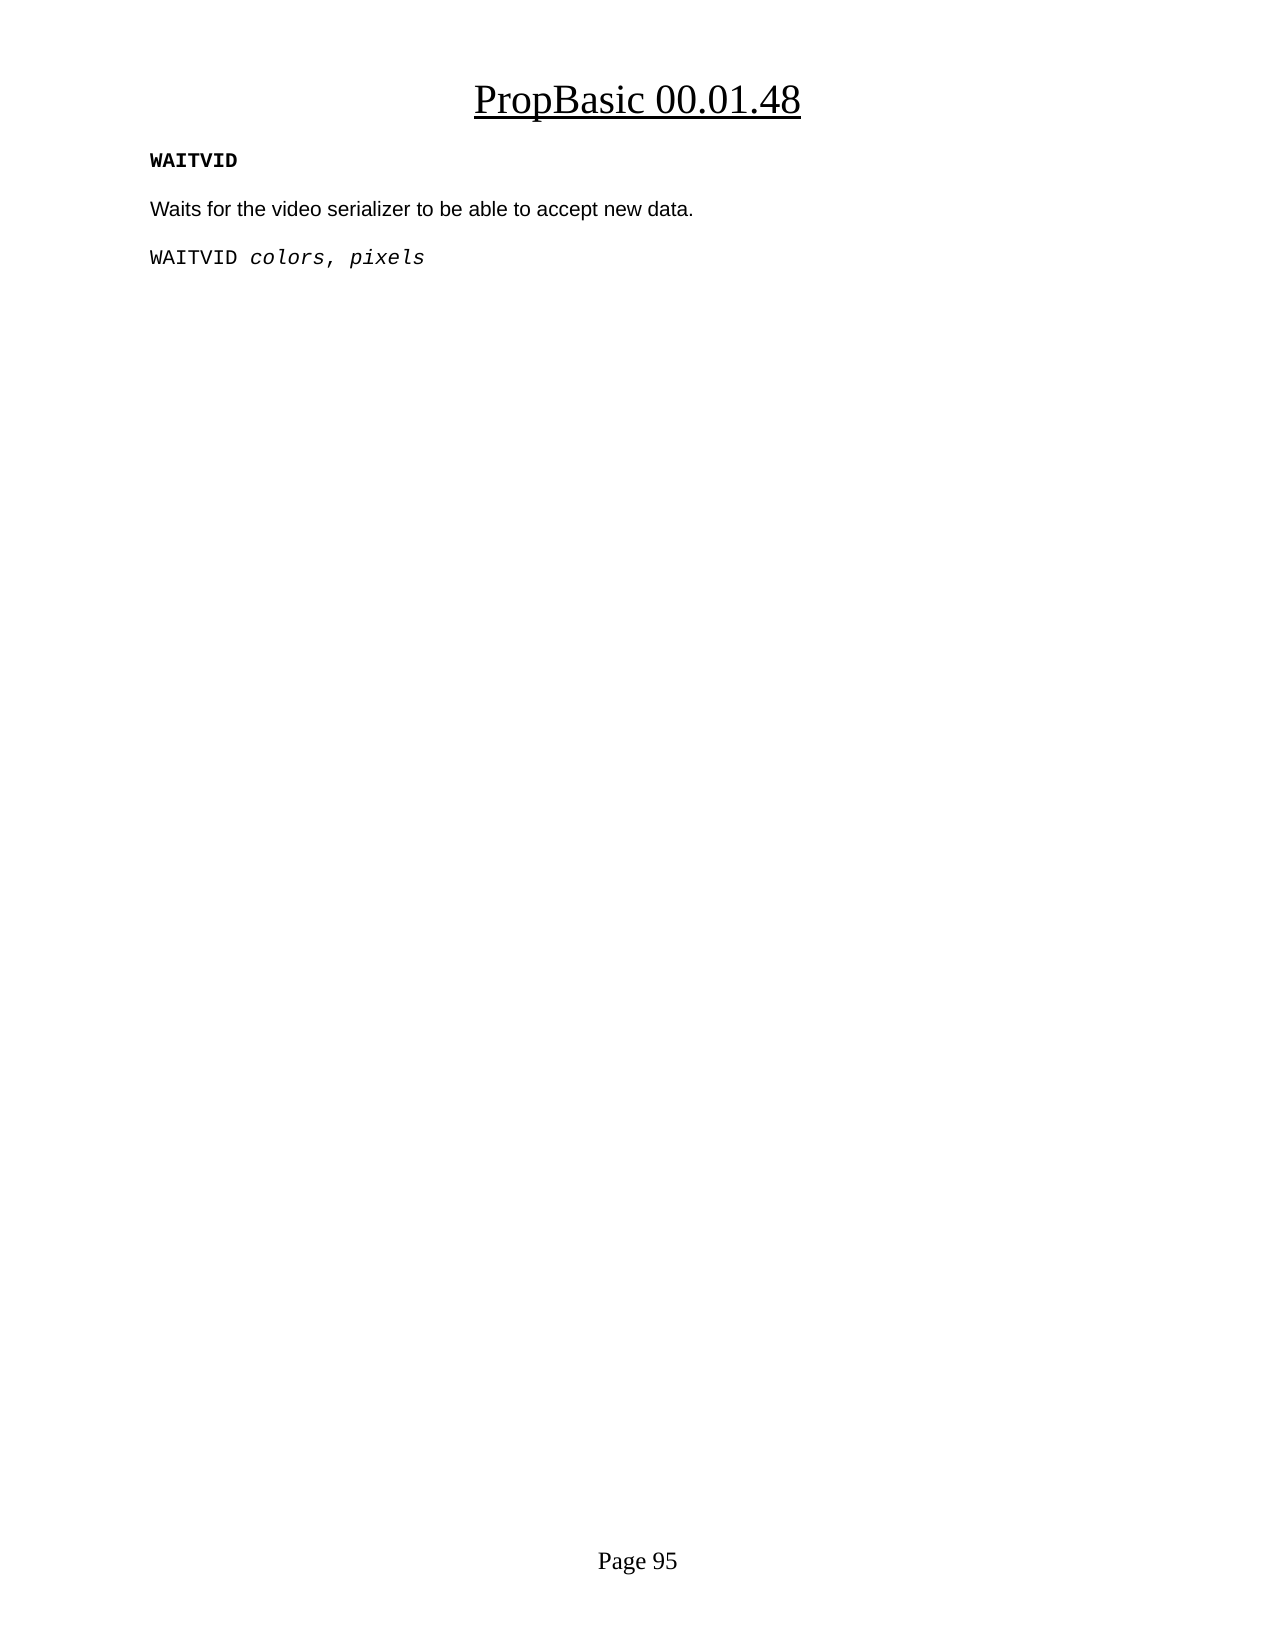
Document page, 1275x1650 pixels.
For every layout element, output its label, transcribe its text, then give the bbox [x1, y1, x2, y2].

text WAITVID colors, pixels [75, 247, 1200, 270]
text WAITVID [75, 150, 1200, 174]
text Waits for the video serializer to be able to accept new data. [75, 197, 1200, 223]
